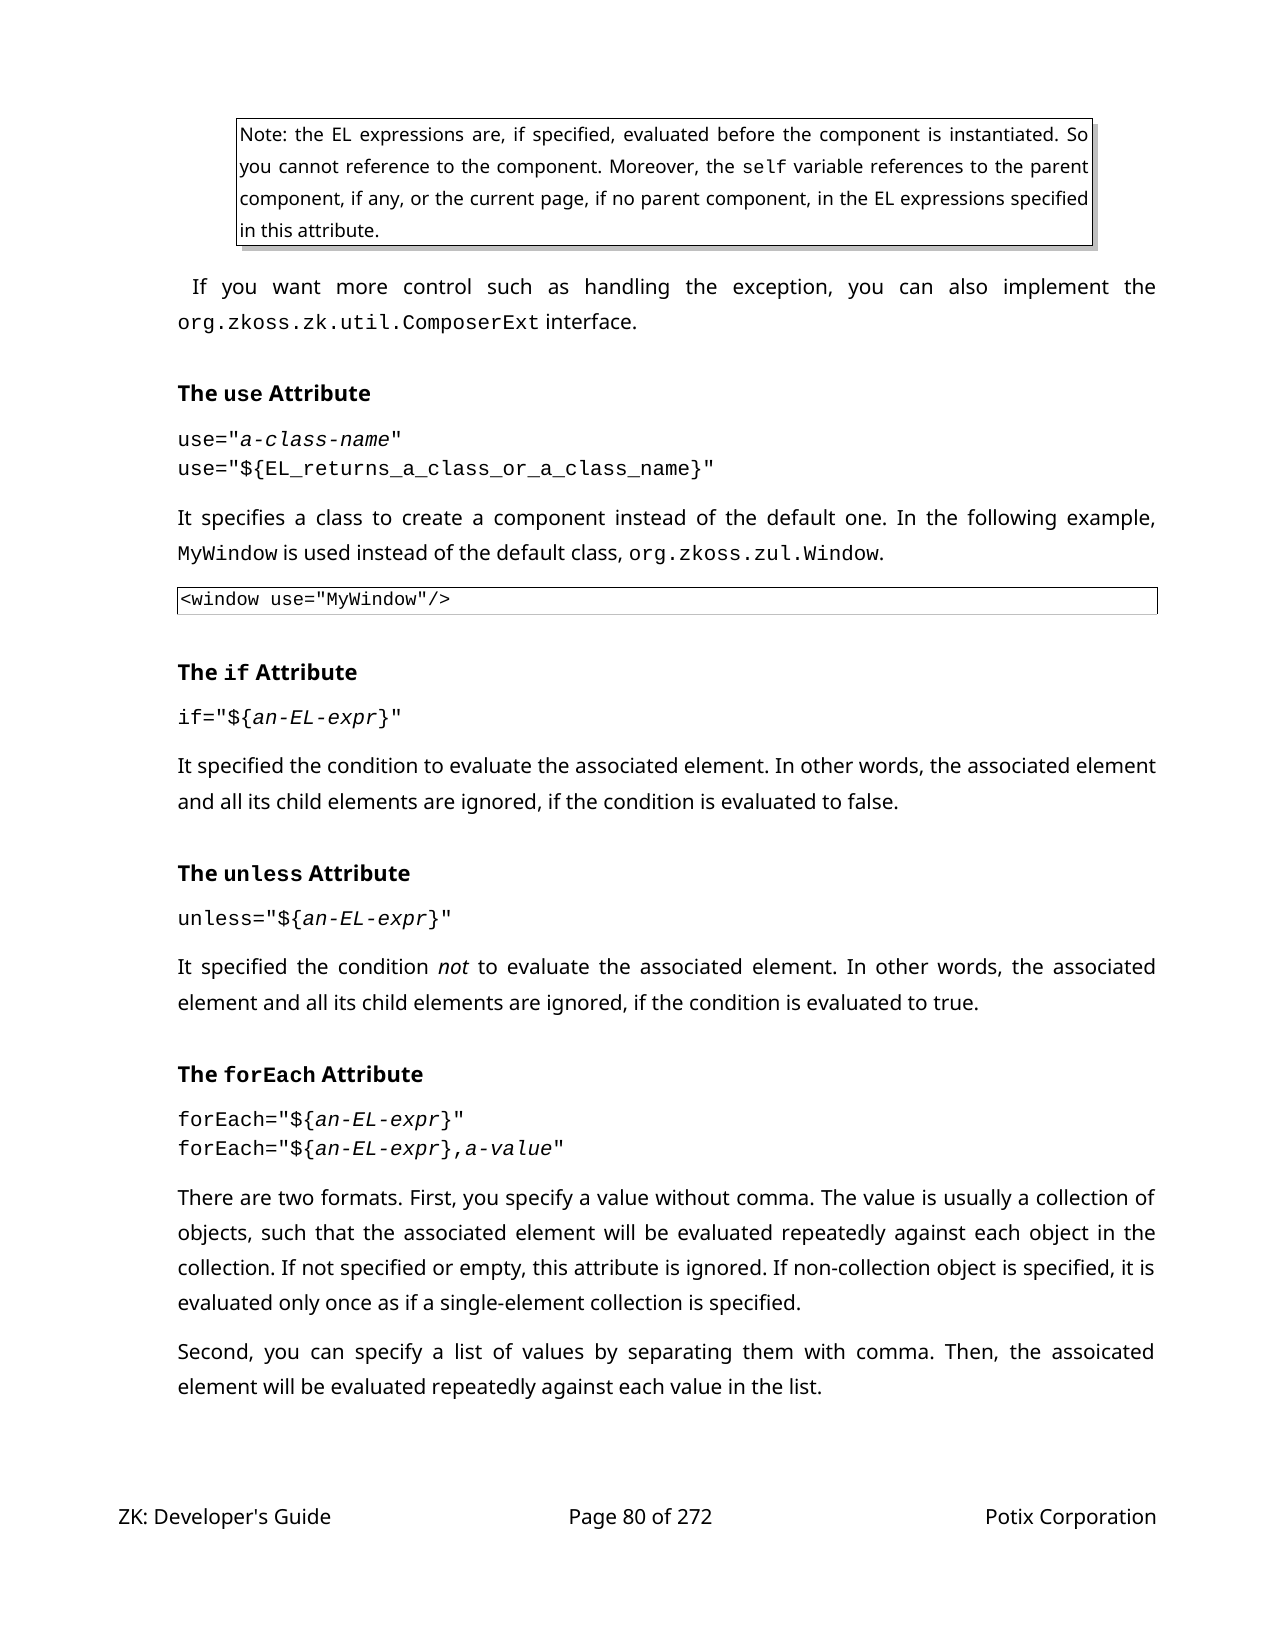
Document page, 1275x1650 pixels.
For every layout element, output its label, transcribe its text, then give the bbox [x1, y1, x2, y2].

text Note: the EL expressions are, if specified, evaluated before the component is instantiated. So you cannot reference to the component. Moreover, the self variable references to the parent component, if any, or the current page, if no parent component, in the EL expressions specified in this attribute. [237, 119, 1092, 245]
subtitle The use Attribute [177, 378, 1157, 408]
text It specifies a class to create a component instead of the default one. In the following example, MyWindow is used instead of the default class, org.zkoss.zul.Window. [177, 503, 1157, 566]
text <window use="MyWindow"/> [178, 588, 1157, 614]
text It specified the condition not to evaluate the associated element. In other words, the associated element and all its child elements are ignored, if the condition is evaluated to true. [177, 952, 1157, 1016]
text use="a-class-name" use="${EL_returns_a_class_or_a_class_name}" [177, 429, 1157, 482]
subtitle The if Attribute [177, 657, 1157, 687]
text forEach="${an-EL-expr}" forEach="${an-EL-expr},a-value" [177, 1109, 1157, 1162]
text There are two formats. First, you specify a value without comma. The value is usually a collection of objects, such that the associated element will be evaluated repeatedly against each object in the collection. If not specified or empty, this attribute is ignored. If non-collection object is specified, it is evaluated only once as if a single-element collection is specified. [177, 1183, 1157, 1317]
text if="${an-EL-expr}" [177, 707, 1157, 731]
text If you want more control such as handling the exception, you can also implement the org.zkoss.zk.util.ComposerExt interface. [177, 272, 1157, 336]
subtitle The forEach Attribute [177, 1058, 1157, 1088]
text Second, you can specify a list of values by separating them with comma. Then, the assoicated element will be evaluated repeatedly against each value in the list. [177, 1337, 1157, 1401]
text It specified the condition to evaluate the associated element. In other words, the associated element and all its child elements are ignored, if the condition is evaluated to false. [177, 752, 1157, 815]
subtitle The unless Attribute [177, 858, 1157, 888]
text unless="${an-EL-expr}" [177, 908, 1157, 932]
